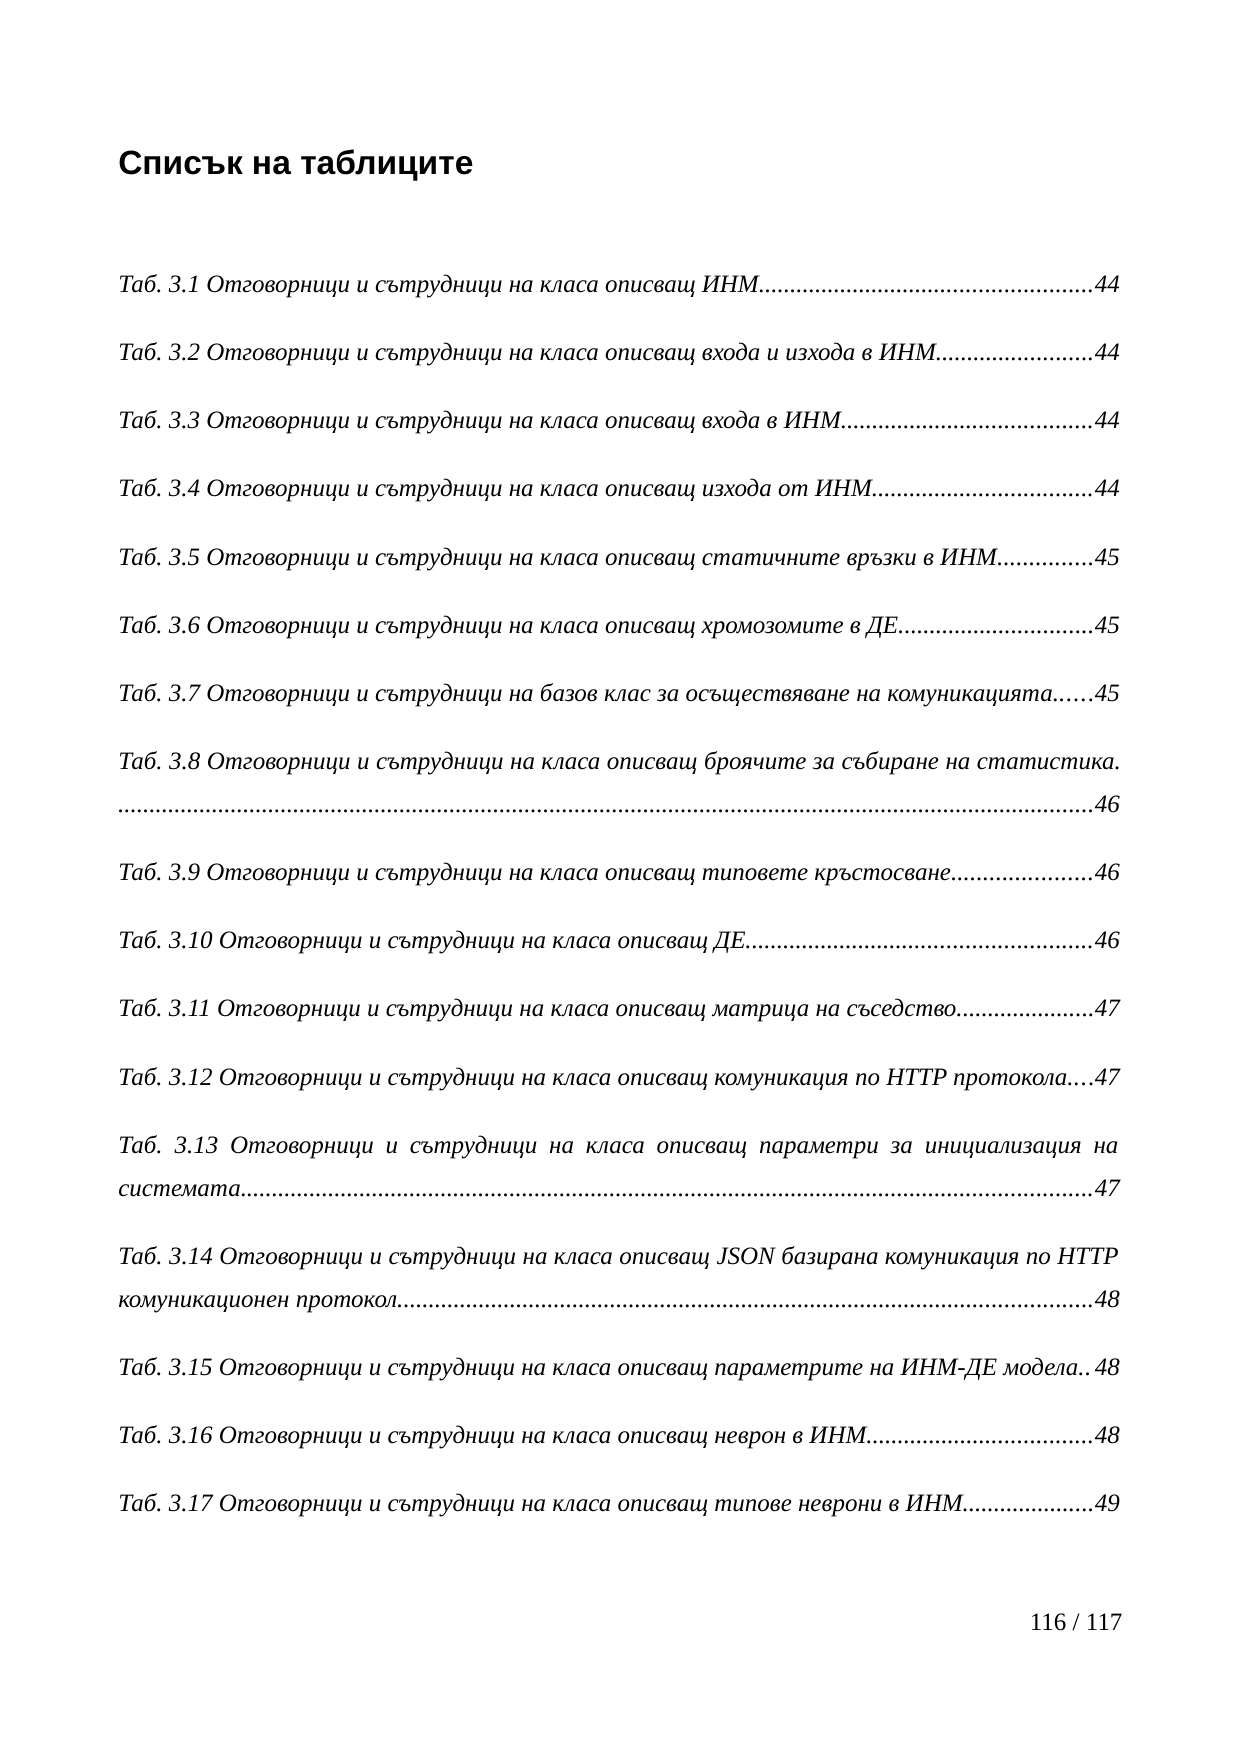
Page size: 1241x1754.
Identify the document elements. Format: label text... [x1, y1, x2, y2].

text Таб. 3.13 Отговорници и сътрудници на класа описващ параметри за инициализация на системата. 47 [118, 1130, 1122, 1202]
text Таб. 3.5 Отговорници и сътрудници на класа описващ статичните връзки в ИНМ. 45 [118, 542, 1122, 570]
text Таб. 3.3 Отговорници и сътрудници на класа описващ входа в ИНМ. 44 [118, 405, 1122, 434]
text Таб. 3.10 Отговорници и сътрудници на класа описващ ДЕ. 46 [118, 925, 1122, 954]
text Таб. 3.4 Отговорници и сътрудници на класа описващ изхода от ИНМ. 44 [118, 473, 1122, 502]
text Таб. 3.16 Отговорници и сътрудници на класа описващ неврон в ИНМ. 48 [118, 1420, 1122, 1449]
text Таб. 3.6 Отговорници и сътрудници на класа описващ хромозомите в ДЕ. 45 [118, 610, 1122, 638]
text Таб. 3.15 Отговорници и сътрудници на класа описващ параметрите на ИНМ-ДЕ модела. 48 [118, 1352, 1122, 1381]
text Таб. 3.1 Отговорници и сътрудници на класа описващ ИНМ. 44 [118, 269, 1122, 298]
text Таб. 3.9 Отговорници и сътрудници на класа описващ типовете кръстосване. 46 [118, 857, 1122, 886]
text Таб. 3.17 Отговорници и сътрудници на класа описващ типове неврони в ИНМ. 49 [118, 1488, 1122, 1517]
text Таб. 3.2 Отговорници и сътрудници на класа описващ входа и изхода в ИНМ. 44 [118, 337, 1122, 366]
text Таб. 3.14 Отговорници и сътрудници на класа описващ JSON базирана комуникация по HTTP комуникационен протокол. 48 [118, 1241, 1122, 1313]
subtitle Списък на таблиците [118, 143, 1122, 182]
text Таб. 3.8 Отговорници и сътрудници на класа описващ броячите за събиране на статистика. 46 [118, 746, 1122, 818]
text Таб. 3.7 Отговорници и сътрудници на базов клас за осъществяване на комуникацията. 45 [118, 678, 1122, 707]
text Таб. 3.12 Отговорници и сътрудници на класа описващ комуникация по HTTP протокола. 47 [118, 1062, 1122, 1090]
text Таб. 3.11 Отговорници и сътрудници на класа описващ матрица на съседство. 47 [118, 993, 1122, 1022]
